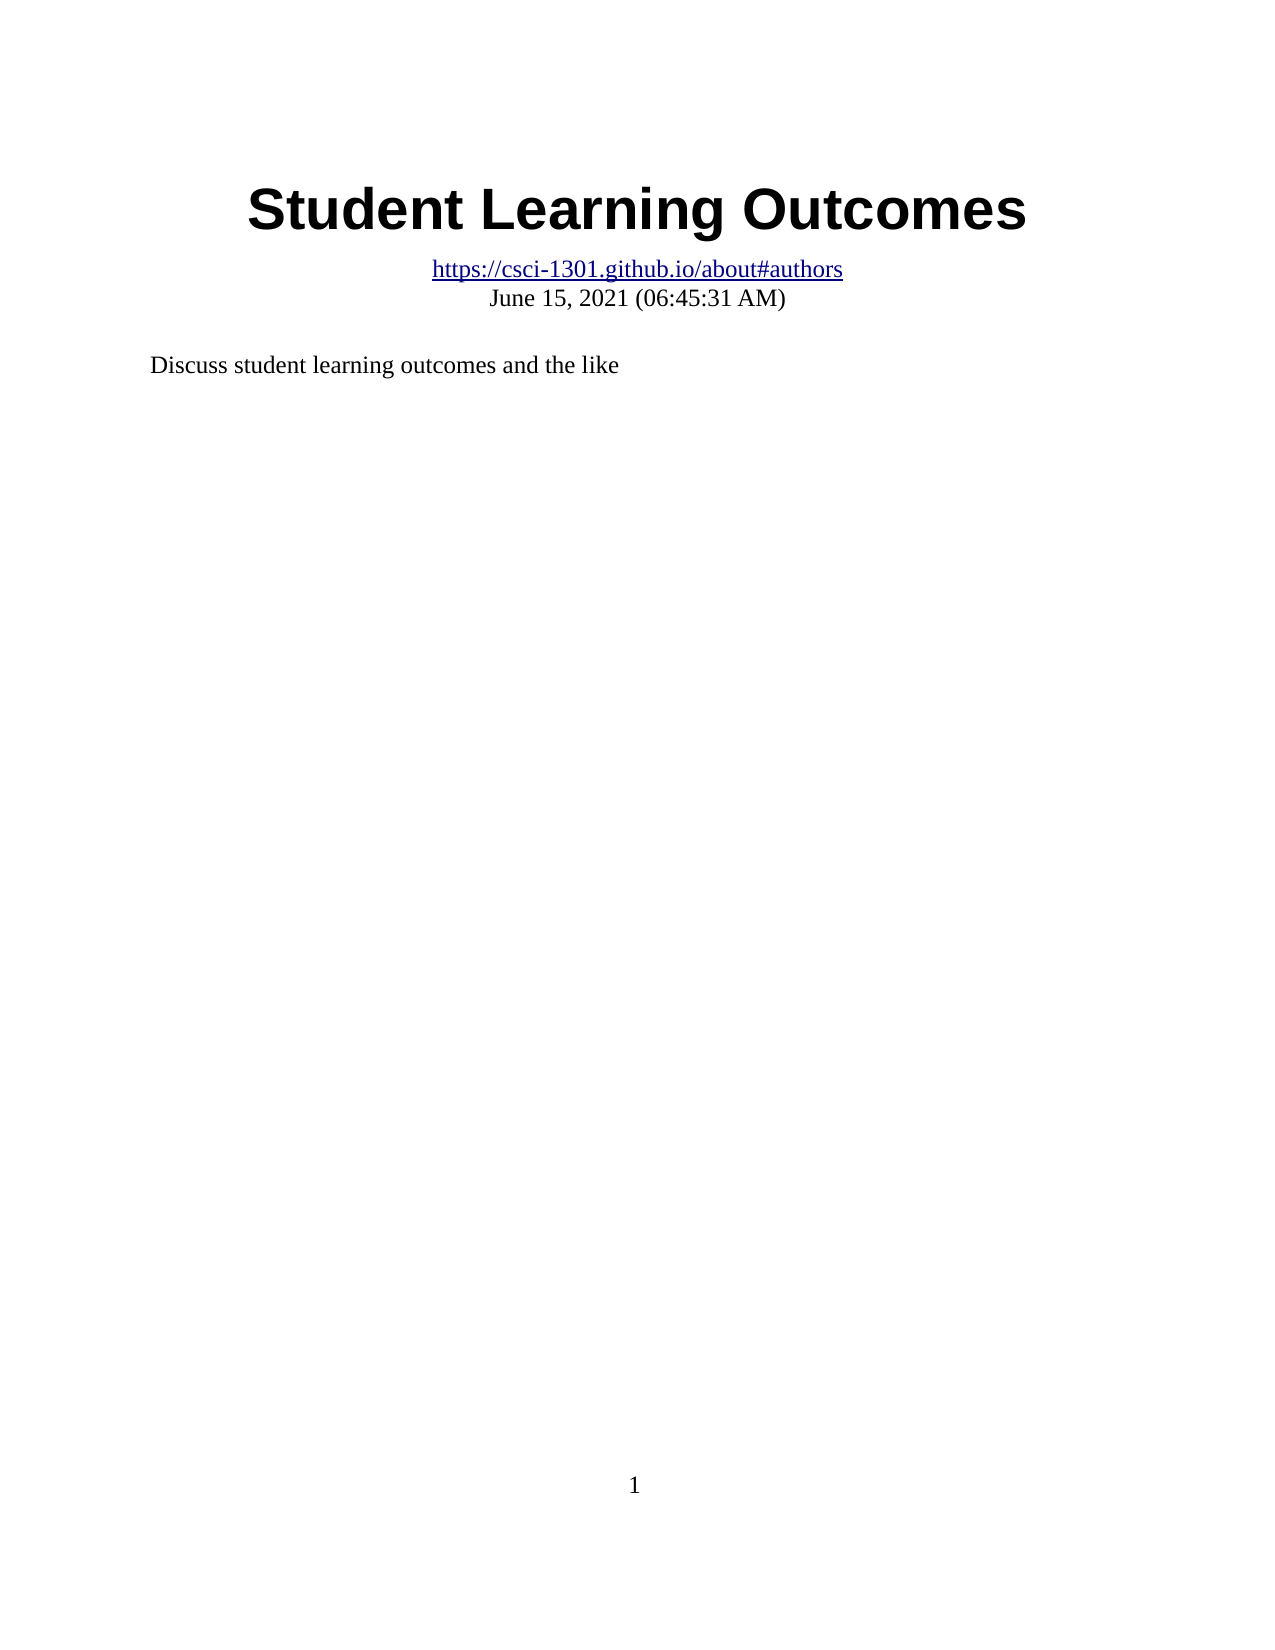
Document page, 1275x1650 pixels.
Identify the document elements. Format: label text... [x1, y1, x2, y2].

text Discuss student learning outcomes and the like [150, 350, 1125, 378]
title Student Learning Outcomes [150, 175, 1125, 242]
text https://csci-1301.github.io/about#authors [150, 254, 1125, 283]
text June 15, 2021 (06:45:31 AM) [150, 283, 1125, 312]
